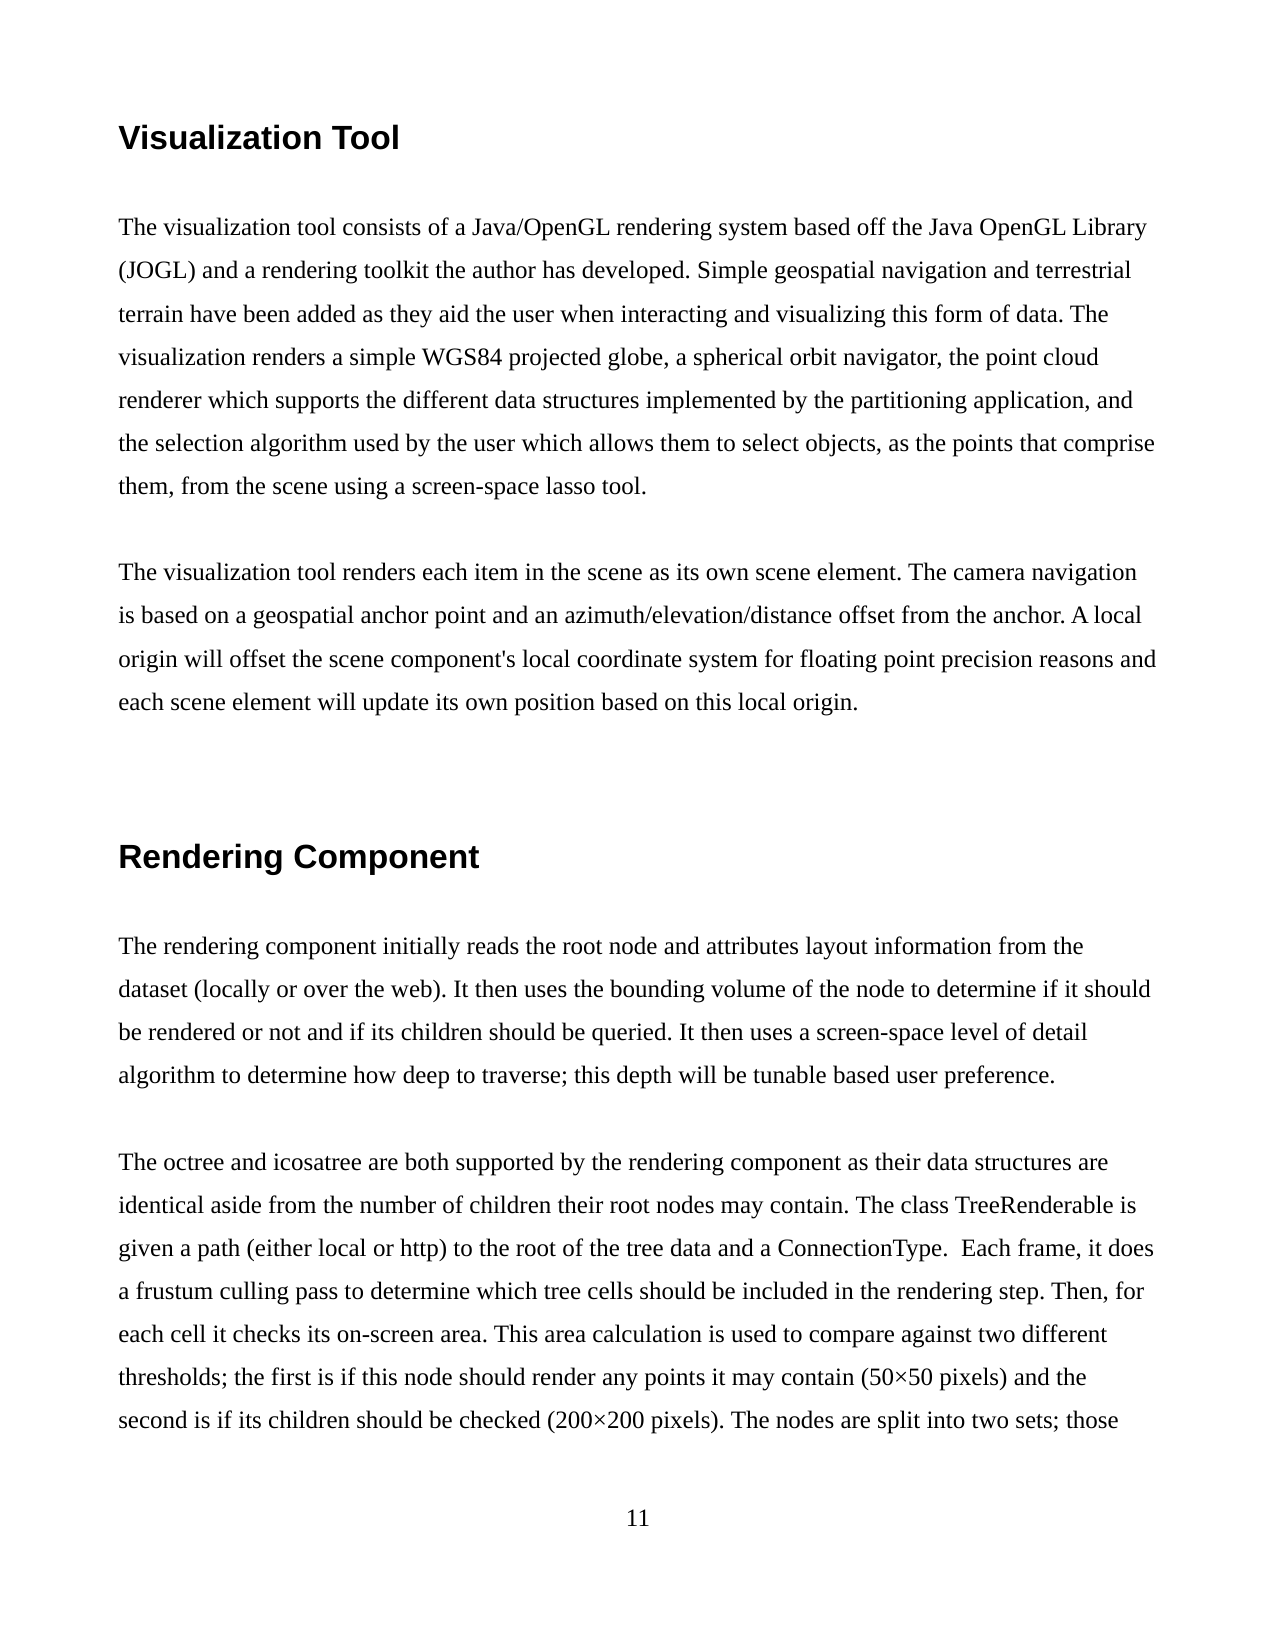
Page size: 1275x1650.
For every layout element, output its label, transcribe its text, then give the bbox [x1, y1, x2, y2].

text The visualization tool renders each item in the scene as its own scene element. The camera navigation is based on a geospatial anchor point and an azimuth/elevation/distance offset from the anchor. A local origin will offset the scene component's local coordinate system for floating point precision reasons and each scene element will update its own position based on this local origin. [118, 557, 1157, 716]
text The octree and icosatree are both supported by the rendering component as their data structures are identical aside from the number of children their root nodes may contain. The class TreeRenderable is given a path (either local or http) to the root of the tree data and a ConnectionType. Each frame, it does a frustum culling pass to determine which tree cells should be included in the rendering step. Then, for each cell it checks its on-screen area. This area calculation is used to compare against two different thresholds; the first is if this node should render any points it may contain (50×50 pixels) and the second is if its children should be checked (200×200 pixels). The nodes are split into two sets; those [118, 1147, 1157, 1434]
subtitle Visualization Tool [118, 118, 1157, 157]
text The rendering component initially reads the root node and attributes layout information from the dataset (locally or over the web). It then uses the bounding volume of the node to determine if it should be rendered or not and if its children should be queried. It then uses a screen-space level of detail algorithm to determine how deep to traverse; this depth will be tunable based user preference. [118, 931, 1157, 1089]
subtitle Rendering Component [118, 837, 1157, 876]
text The visualization tool consists of a Java/OpenGL rendering system based off the Java OpenGL Library (JOGL) and a rendering toolkit the author has developed. Simple geospatial navigation and terrestrial terrain have been added as they aid the user when interacting and visualizing this form of data. The visualization renders a simple WGS84 projected globe, a spherical orbit navigator, the point cloud renderer which supports the different data structures implemented by the partitioning application, and the selection algorithm used by the user which allows them to select objects, as the points that comprise them, from the scene using a screen-space lasso tool. [118, 212, 1157, 500]
